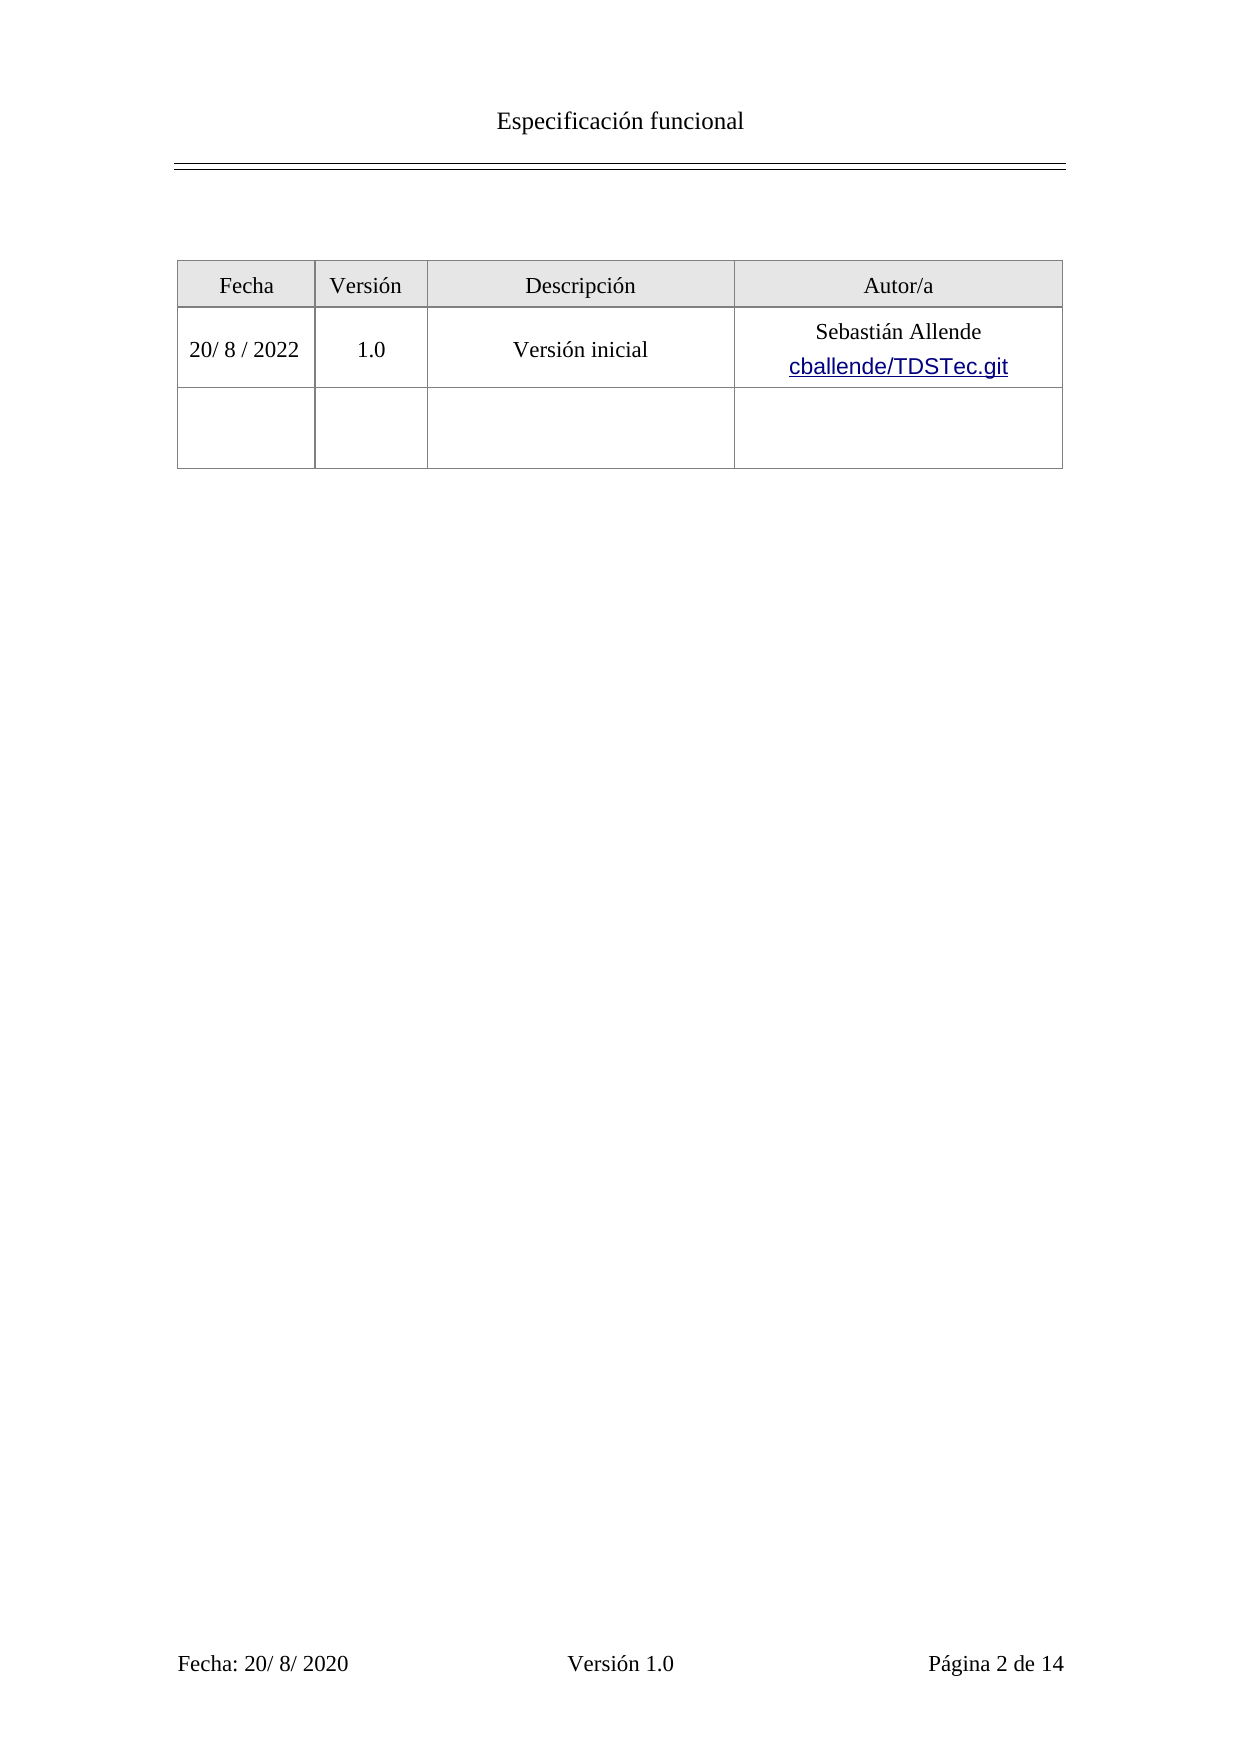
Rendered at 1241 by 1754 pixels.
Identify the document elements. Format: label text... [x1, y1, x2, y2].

table_cell [428, 388, 734, 467]
table_cell 20/ 8 / 2022 [178, 308, 314, 387]
table_cell [735, 388, 1062, 467]
table_header Fecha [178, 261, 314, 306]
table_cell Sebastián Allende cballende/TDSTec.git [735, 308, 1062, 387]
table_header Versión [316, 261, 427, 306]
table_header Descripción [428, 261, 734, 306]
table_cell Versión inicial [428, 308, 734, 387]
table_header Autor/a [735, 261, 1062, 306]
table_cell [178, 388, 314, 467]
table_cell [316, 388, 427, 467]
table_cell 1.0 [316, 308, 427, 387]
